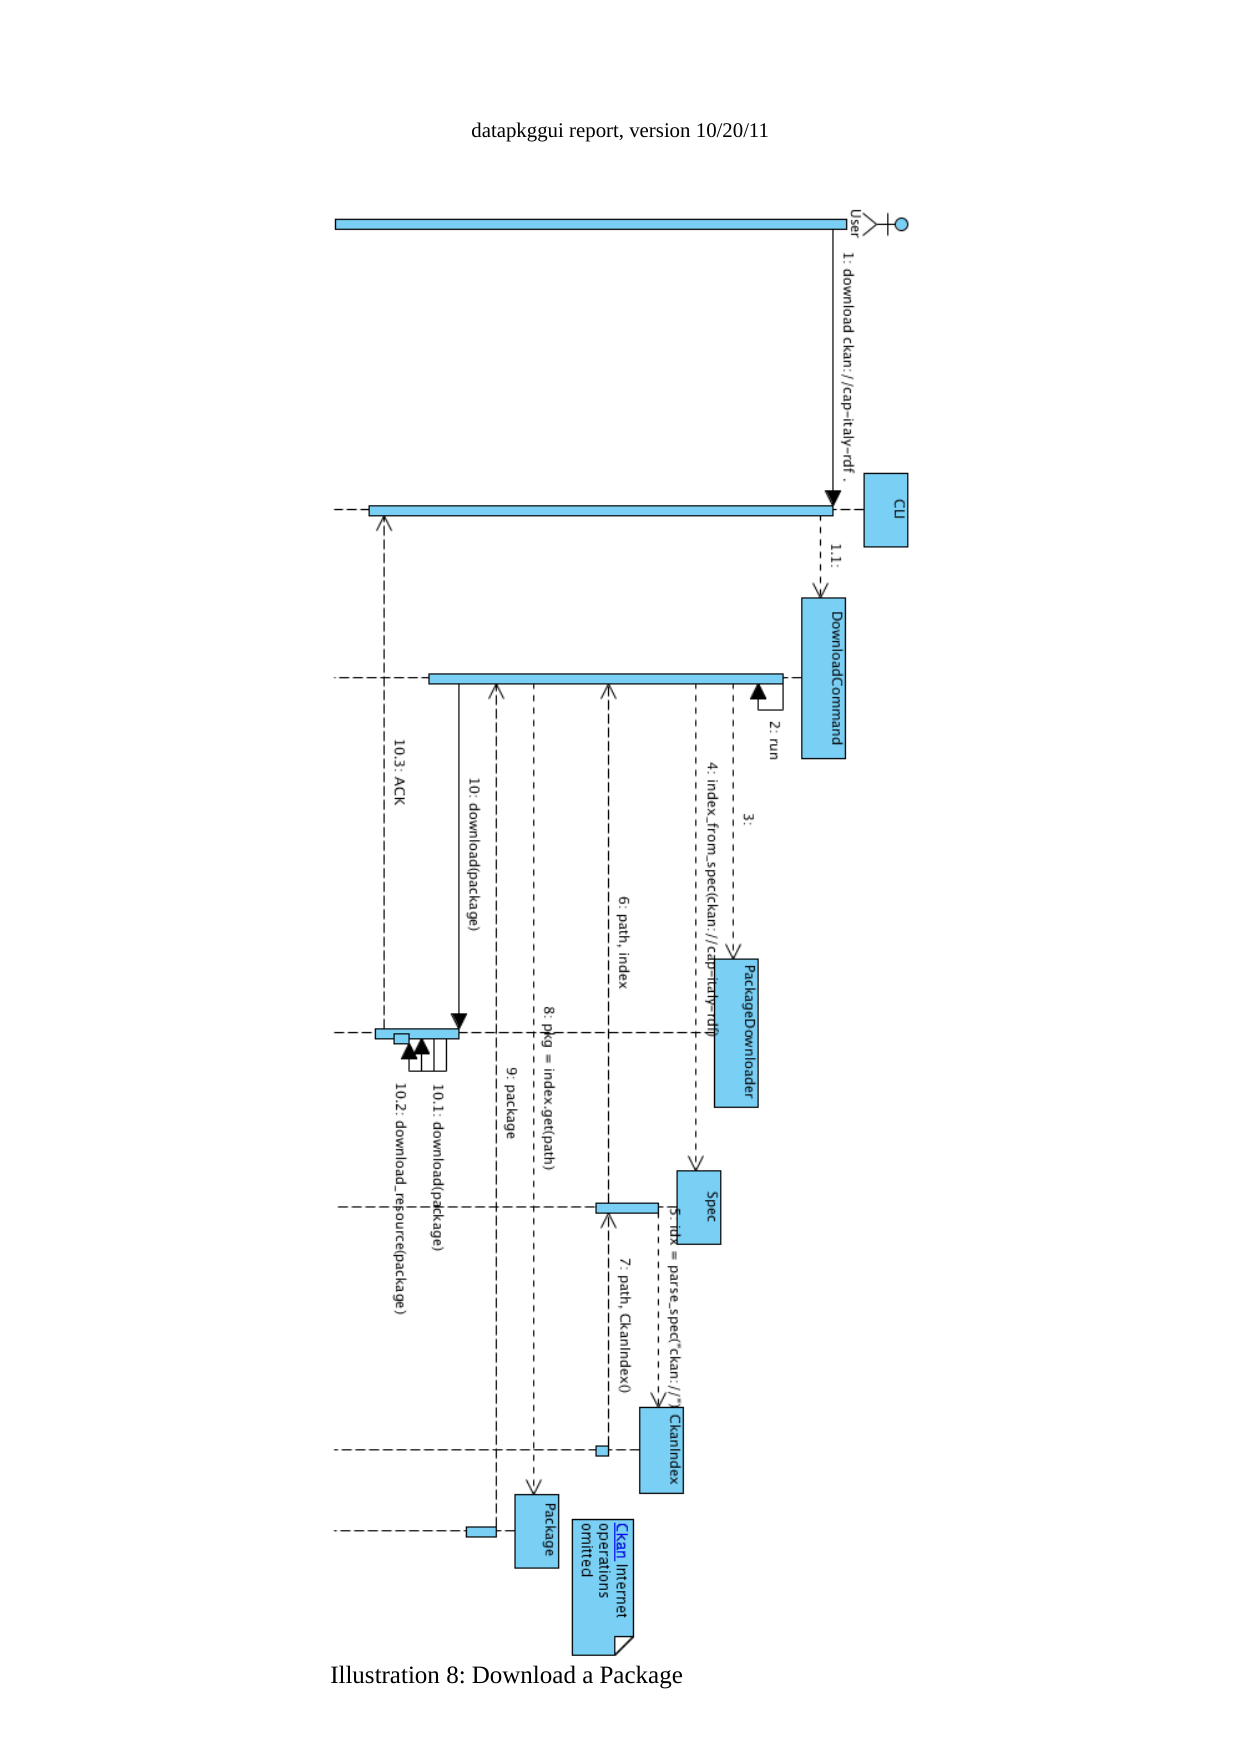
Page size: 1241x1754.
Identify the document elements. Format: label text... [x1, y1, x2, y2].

text Illustration 8: Download a Package [330, 1661, 910, 1689]
picture [330, 184, 911, 1661]
